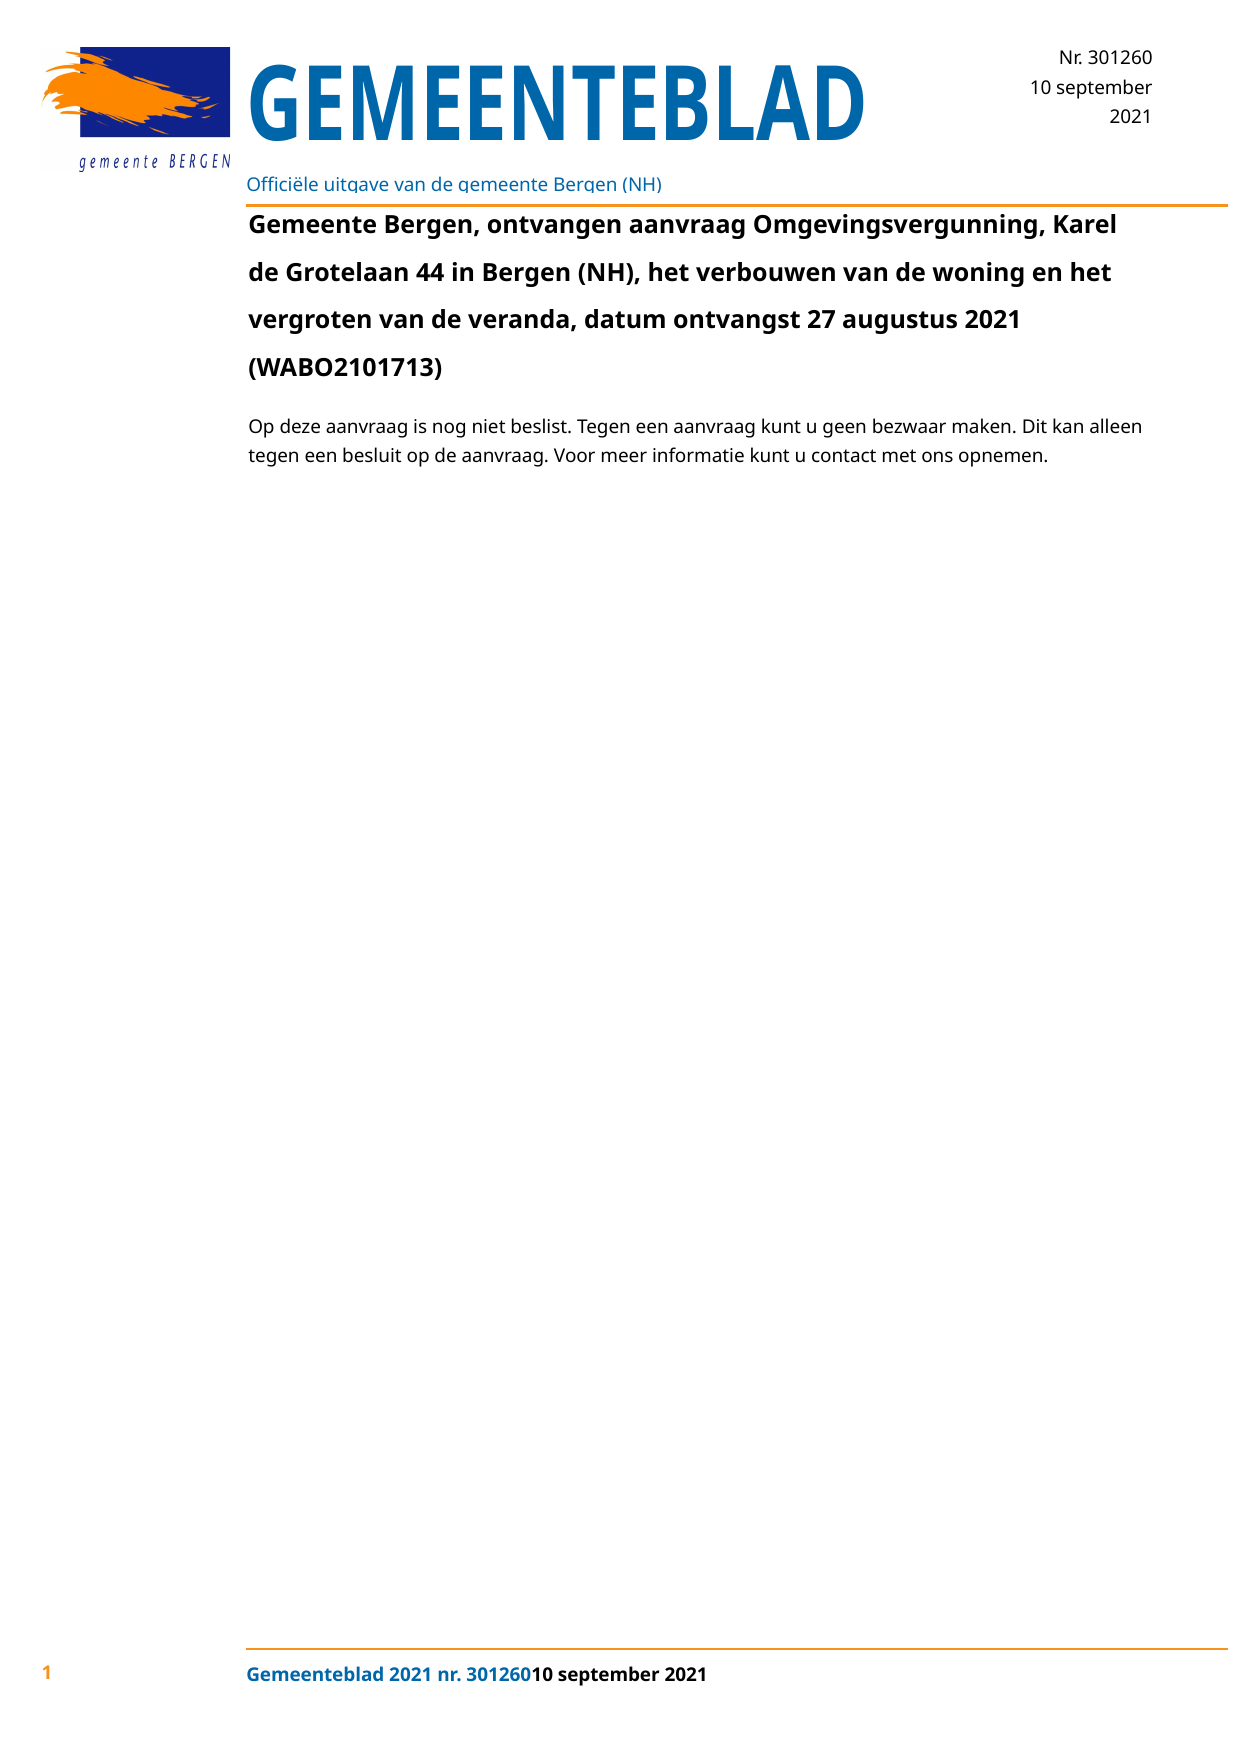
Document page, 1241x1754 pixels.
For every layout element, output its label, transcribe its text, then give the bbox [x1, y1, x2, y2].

text Op deze aanvraag is nog niet beslist. Tegen een aanvraag kunt u geen bezwaar maken. Dit kan alleen tegen een besluit op de aanvraag. Voor meer informatie kunt u contact met ons opnemen. [248, 413, 1152, 468]
text Gemeente Bergen, ontvangen aanvraag Omgevingsvergunning, Karel de Grotelaan 44 in Bergen (NH), het verbouwen van de woning en het vergroten van de veranda, datum ontvangst 27 augustus 2021 (WABO2101713) [248, 207, 1152, 384]
picture [41, 47, 231, 172]
